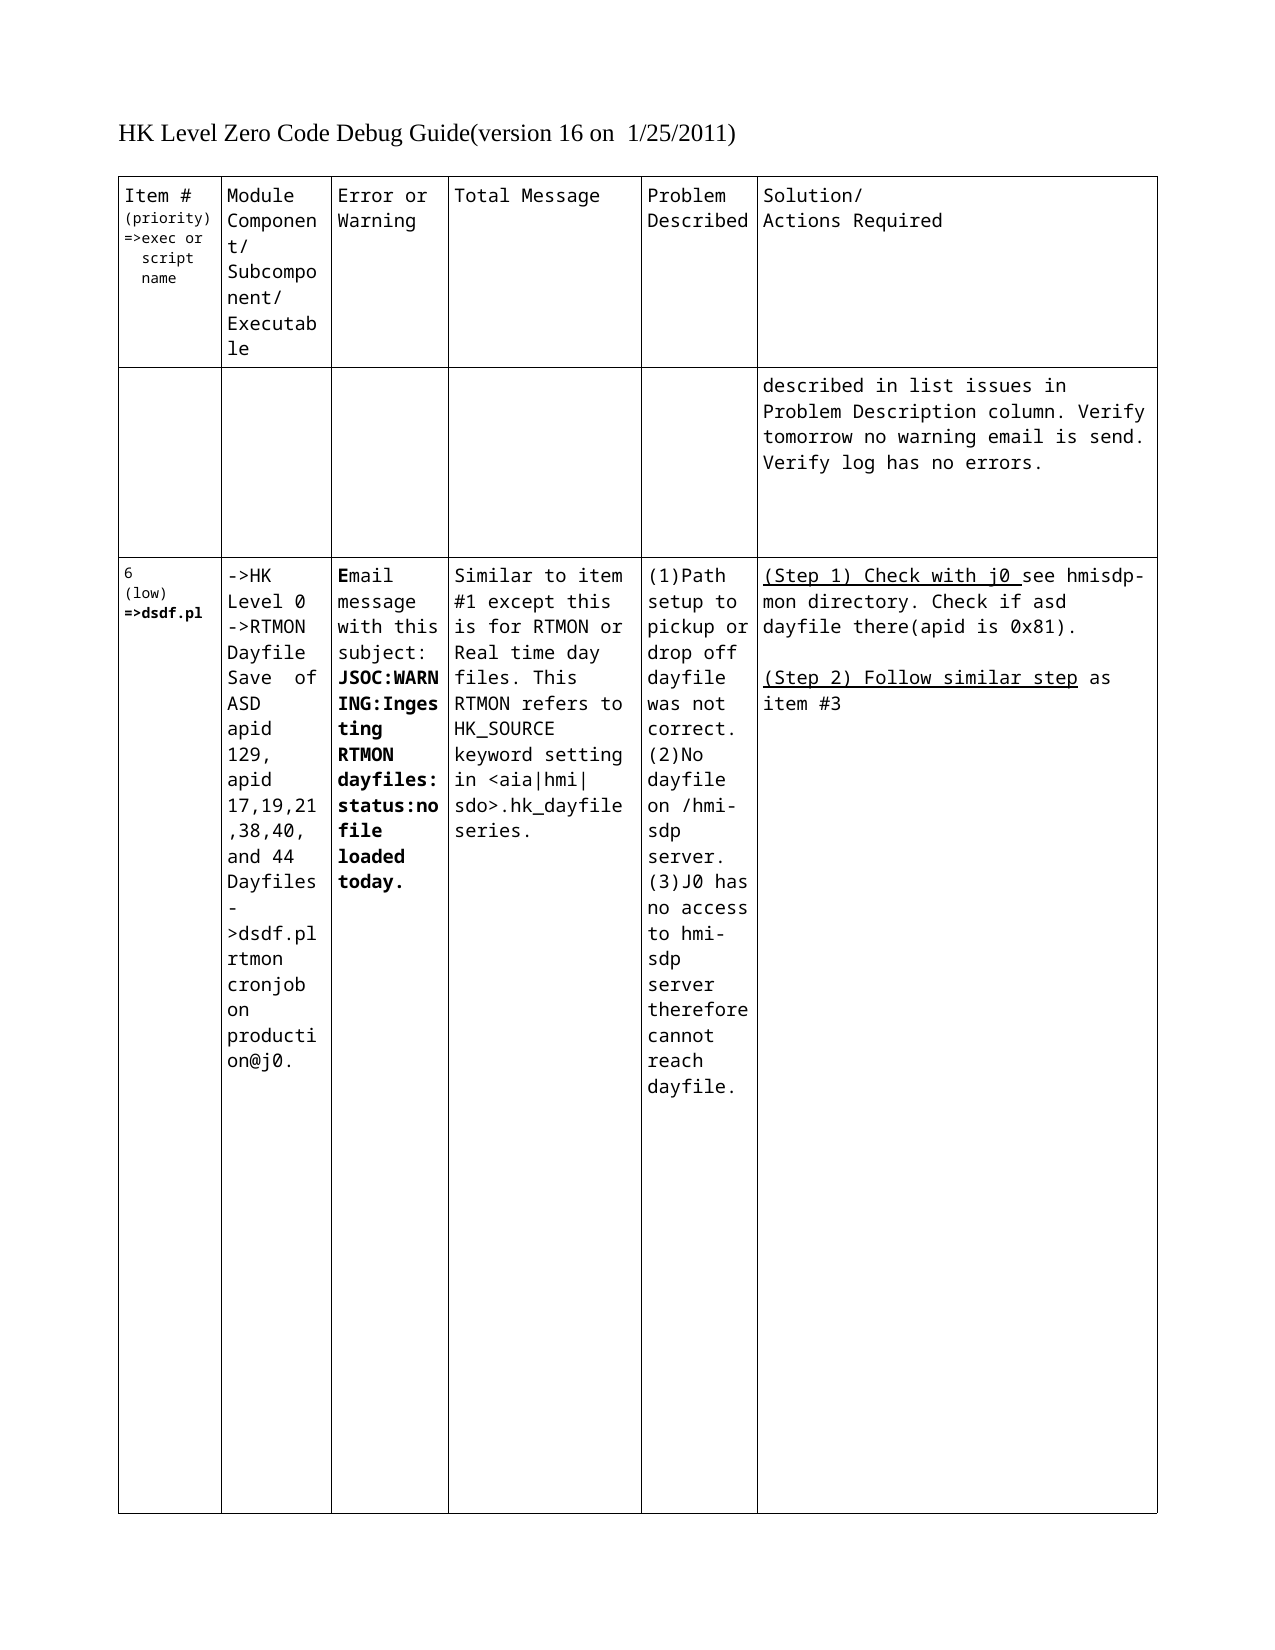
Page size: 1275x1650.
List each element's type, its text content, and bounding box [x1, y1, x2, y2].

table_cell [119, 368, 221, 557]
table_cell Email message with this subject: JSOC:WARNING:Ingesting RTMON dayfiles: status:no file loaded today. [332, 558, 448, 1513]
table_cell ->HK Level 0 ->RTMON Dayfile Save of ASD apid 129, apid 17,19,21,38,40, and 44 Dayfiles ->dsdf.pl rtmon cronjob on production@j0. [222, 558, 331, 1513]
table_cell described in list issues in Problem Description column. Verify tomorrow no warning email is send. Verify log has no errors. [758, 368, 1157, 557]
table_cell Similar to item #1 except this is for RTMON or Real time day files. This RTMON refers to HK_SOURCE keyword setting in <aia|hmi|sdo>.hk_dayfile series. [449, 558, 641, 1513]
table_cell [332, 368, 448, 557]
table_header Module Component/ Subcomponent/ Executable [222, 177, 331, 367]
table_header Item # (priority) =>exec or script name [119, 177, 221, 367]
table_cell [642, 368, 757, 557]
table_header Problem Described [642, 177, 757, 367]
table_header Error or Warning [332, 177, 448, 367]
table_header Solution/ Actions Required [758, 177, 1157, 367]
table_header Total Message [449, 177, 641, 367]
table_cell (1)Path setup to pickup or drop off dayfile was not correct. (2)No dayfile on /hmi-sdp server. (3)J0 has no access to hmi-sdp server therefore cannot reach dayfile. [642, 558, 757, 1513]
table_cell (Step 1) Check with j0 see hmisdp-mon directory. Check if asd dayfile there(apid is 0x81). (Step 2) Follow similar step as item #3 [758, 558, 1157, 1513]
table_cell [222, 368, 331, 557]
table_cell 6 (low) =>dsdf.pl [119, 558, 221, 1513]
table_cell [449, 368, 641, 557]
